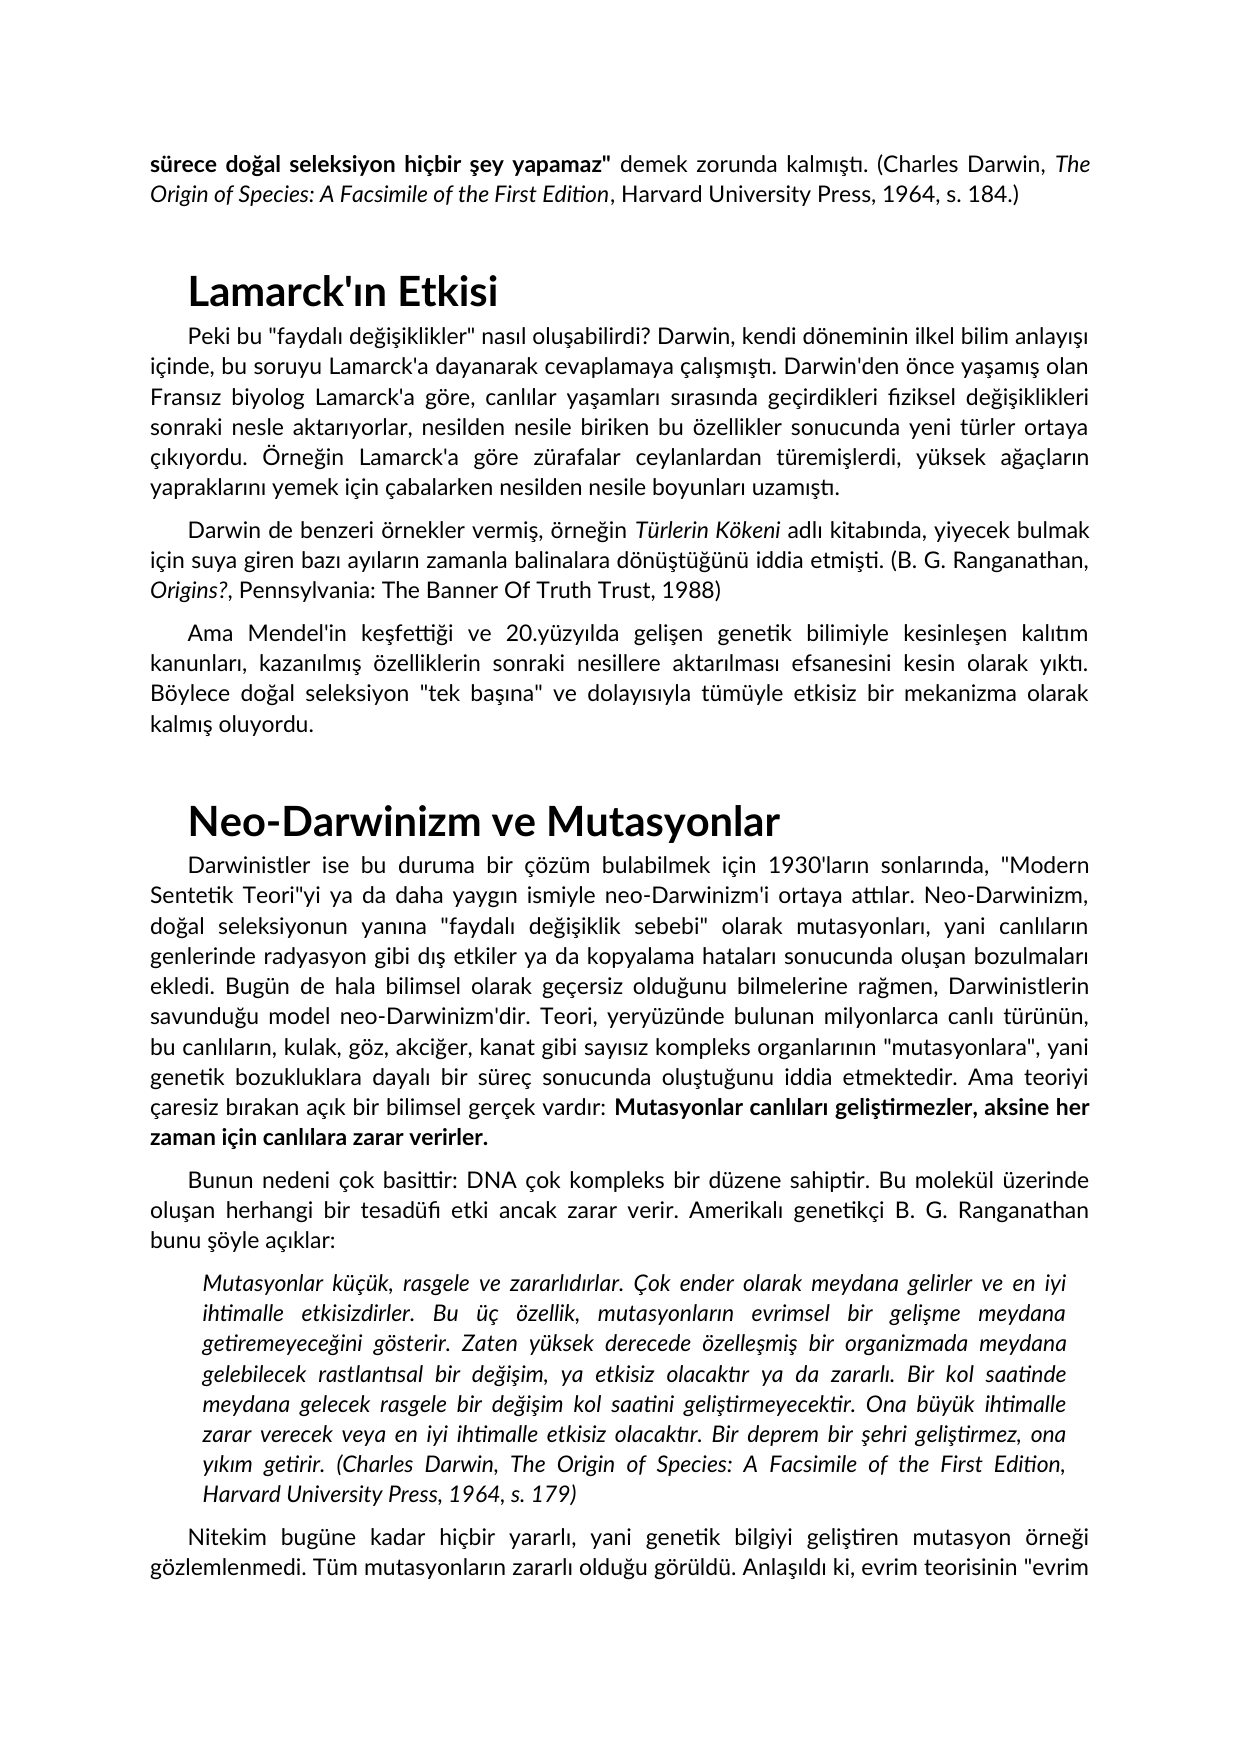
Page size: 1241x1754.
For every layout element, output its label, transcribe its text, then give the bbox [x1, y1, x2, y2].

subtitle Lamarck'ın Etkisi [187, 266, 1090, 316]
text Ama Mendel'in keşfettiği ve 20.yüzyılda gelişen genetik bilimiyle kesinleşen kalıtım kanunları, kazanılmış özelliklerin sonraki nesillere aktarılması efsanesini kesin olarak yıktı. Böylece doğal seleksiyon "tek başına" ve dolayısıyla tümüyle etkisiz bir mekanizma olarak kalmış oluyordu. [150, 619, 1090, 737]
text Bunun nedeni çok basittir: DNA çok kompleks bir düzene sahiptir. Bu molekül üzerinde oluşan herhangi bir tesadüfi etki ancak zarar verir. Amerikalı genetikçi B. G. Ranganathan bunu şöyle açıklar: [150, 1166, 1090, 1253]
text Mutasyonlar küçük, rasgele ve zararlıdırlar. Çok ender olarak meydana gelirler ve en iyi ihtimalle etkisizdirler. Bu üç özellik, mutasyonların evrimsel bir gelişme meydana getiremeyeceğini gösterir. Zaten yüksek derecede özelleşmiş bir organizmada meydana gelebilecek rastlantısal bir değişim, ya etkisiz olacaktır ya da zararlı. Bir kol saatinde meydana gelecek rasgele bir değişim kol saatini geliştirmeyecektir. Ona büyük ihtimalle zarar verecek veya en iyi ihtimalle etkisiz olacaktır. Bir deprem bir şehri geliştirmez, ona yıkım getirir. (Charles Darwin, The Origin of Species: A Facsimile of the First Edition, Harvard University Press, 1964, s. 179) [202, 1269, 1068, 1508]
text sürece doğal seleksiyon hiçbir şey yapamaz" demek zorunda kalmıştı. (Charles Darwin, The Origin of Species: A Facsimile of the First Edition, Harvard University Press, 1964, s. 184.) [150, 150, 1090, 208]
text Darwin de benzeri örnekler vermiş, örneğin Türlerin Kökeni adlı kitabında, yiyecek bulmak için suya giren bazı ayıların zamanla balinalara dönüştüğünü iddia etmişti. (B. G. Ranganathan, Origins?, Pennsylvania: The Banner Of Truth Trust, 1988) [150, 516, 1090, 603]
text Peki bu "faydalı değişiklikler" nasıl oluşabilirdi? Darwin, kendi döneminin ilkel bilim anlayışı içinde, bu soruyu Lamarck'a dayanarak cevaplamaya çalışmıştı. Darwin'den önce yaşamış olan Fransız biyolog Lamarck'a göre, canlılar yaşamları sırasında geçirdikleri fiziksel değişiklikleri sonraki nesle aktarıyorlar, nesilden nesile biriken bu özellikler sonucunda yeni türler ortaya çıkıyordu. Örneğin Lamarck'a göre zürafalar ceylanlardan türemişlerdi, yüksek ağaçların yapraklarını yemek için çabalarken nesilden nesile boyunları uzamıştı. [150, 322, 1090, 500]
text Darwinistler ise bu duruma bir çözüm bulabilmek için 1930'ların sonlarında, "Modern Sentetik Teori"yi ya da daha yaygın ismiyle neo-Darwinizm'i ortaya attılar. Neo-Darwinizm, doğal seleksiyonun yanına "faydalı değişiklik sebebi" olarak mutasyonları, yani canlıların genlerinde radyasyon gibi dış etkiler ya da kopyalama hataları sonucunda oluşan bozulmaları ekledi. Bugün de hala bilimsel olarak geçersiz olduğunu bilmelerine rağmen, Darwinistlerin savunduğu model neo-Darwinizm'dir. Teori, yeryüzünde bulunan milyonlarca canlı türünün, bu canlıların, kulak, göz, akciğer, kanat gibi sayısız kompleks organlarının "mutasyonlara", yani genetik bozukluklara dayalı bir süreç sonucunda oluştuğunu iddia etmektedir. Ama teoriyi çaresiz bırakan açık bir bilimsel gerçek vardır: Mutasyonlar canlıları geliştirmezler, aksine her zaman için canlılara zarar verirler. [150, 851, 1090, 1150]
subtitle Neo-Darwinizm ve Mutasyonlar [187, 795, 1090, 845]
text Nitekim bugüne kadar hiçbir yararlı, yani genetik bilgiyi geliştiren mutasyon örneği gözlemlenmedi. Tüm mutasyonların zararlı olduğu görüldü. Anlaşıldı ki, evrim teorisinin "evrim [150, 1523, 1090, 1581]
